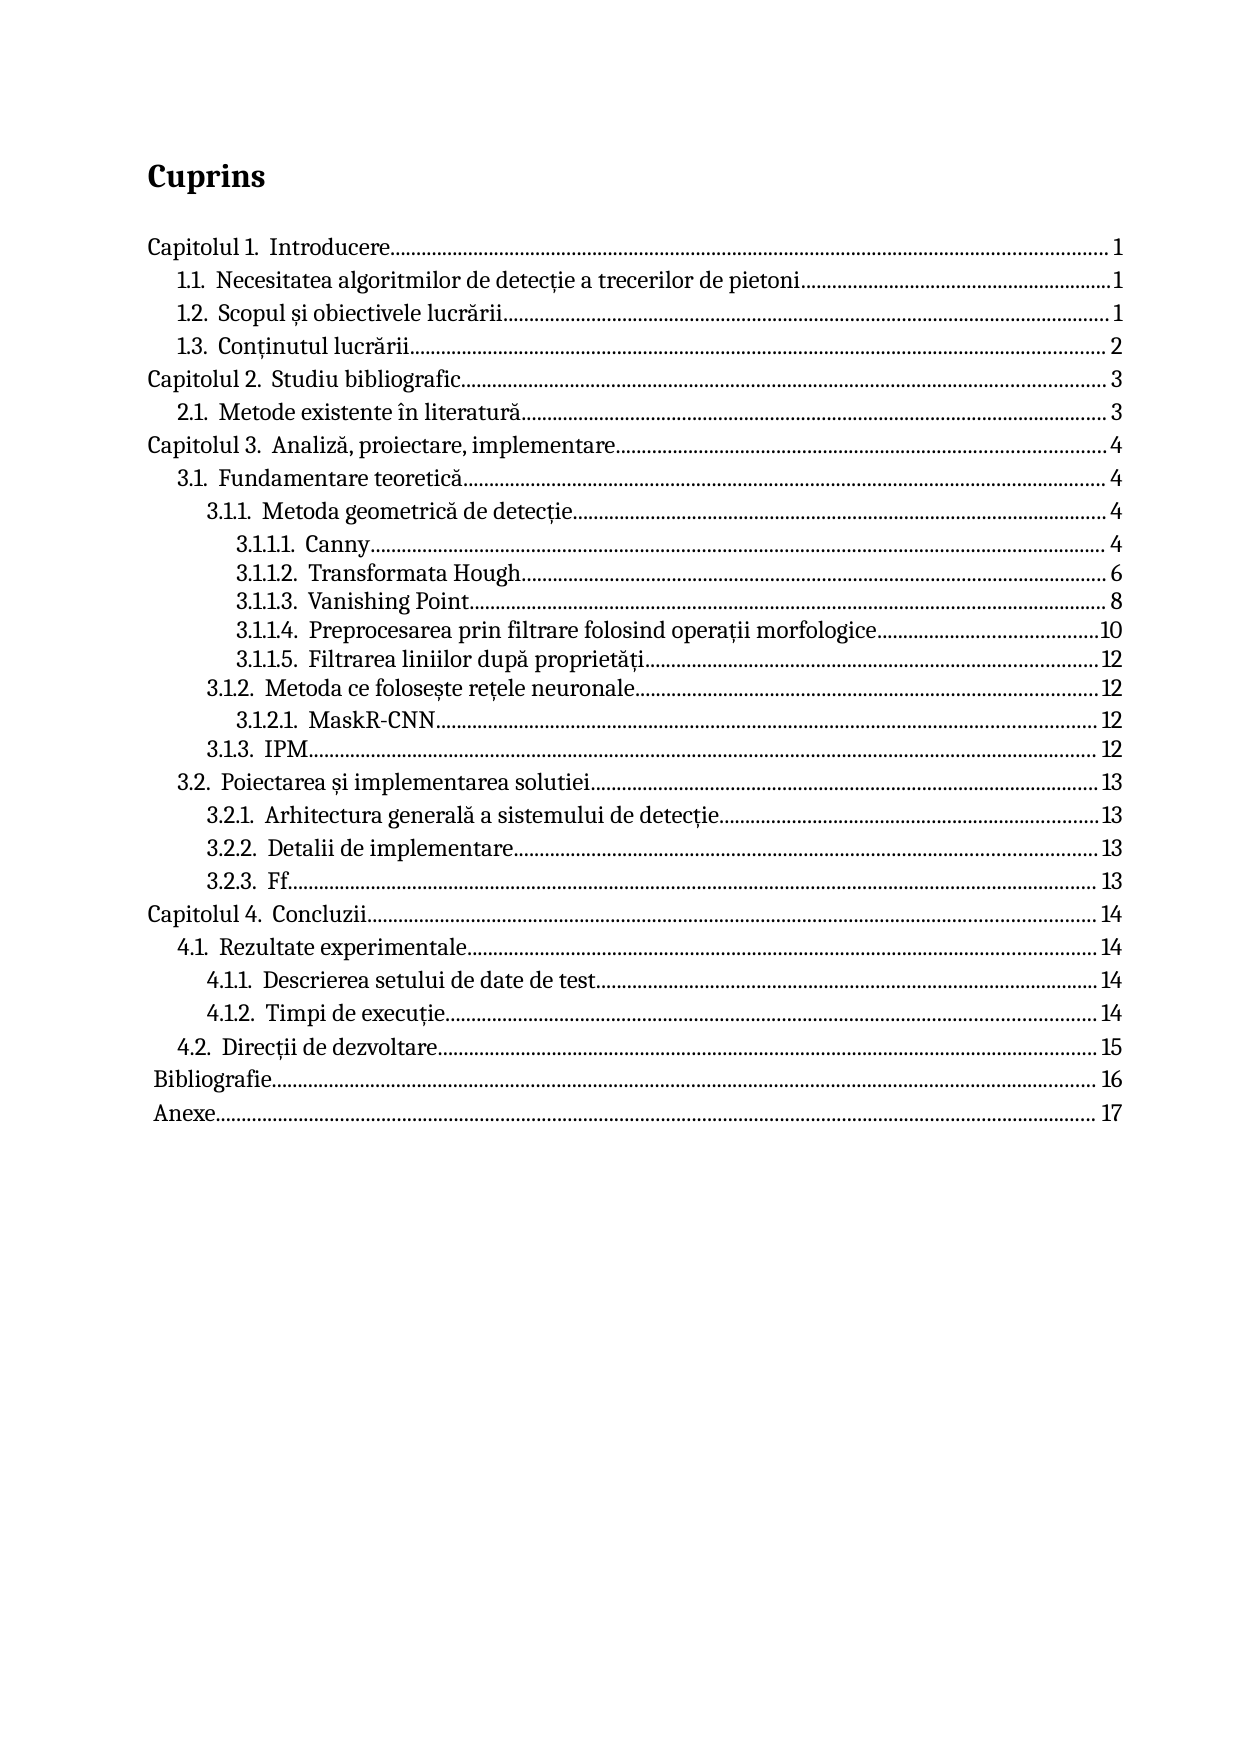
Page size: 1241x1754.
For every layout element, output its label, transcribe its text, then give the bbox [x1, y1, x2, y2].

text 3.1.3. IPM 12 [207, 735, 1122, 764]
text 3.1.1. Metoda geometrică de detecție 4 [207, 497, 1122, 525]
text Capitolul 4. Concluzii 14 [148, 900, 1122, 929]
text 3.2. Poiectarea și implementarea solutiei 13 [177, 768, 1122, 797]
text 1.2. Scopul și obiectivele lucrării 1 [177, 298, 1122, 327]
text 3.1.2. Metoda ce folosește rețele neuronale 12 [207, 673, 1122, 702]
text 3.1. Fundamentare teoretică 4 [177, 464, 1122, 492]
text 2.1. Metode existente în literatură 3 [177, 398, 1122, 426]
text 3.1.1.2. Transformata Hough 6 [236, 558, 1122, 587]
text 3.1.2.1. MaskR-CNN 12 [236, 706, 1122, 735]
text Anexe. 17 [148, 1098, 1122, 1127]
text 1.3. Conținutul lucrării 2 [177, 332, 1122, 360]
text 4.1.2. Timpi de execuție 14 [207, 999, 1122, 1028]
text Capitolul 1. Introducere 1 [148, 232, 1122, 261]
text 3.2.3. Ff 13 [207, 867, 1122, 896]
text 3.1.1.4. Preprocesarea prin filtrare folosind operații morfologice 10 [236, 616, 1122, 645]
text Capitolul 2. Studiu bibliografic 3 [148, 364, 1122, 393]
text 3.1.1.5. Filtrarea liniilor după proprietăți 12 [236, 645, 1122, 673]
text Bibliografie 16 [148, 1065, 1122, 1094]
text 4.1.1. Descrierea setului de date de test 14 [207, 966, 1122, 995]
text 4.1. Rezultate experimentale 14 [177, 933, 1122, 962]
text 3.2.1. Arhitectura generală a sistemului de detecție 13 [207, 801, 1122, 830]
text Capitolul 3. Analiză, proiectare, implementare 4 [148, 431, 1122, 459]
text 1.1. Necesitatea algoritmilor de detecție a trecerilor de pietoni 1 [177, 266, 1122, 294]
text 4.2. Direcții de dezvoltare 15 [177, 1032, 1122, 1061]
text 3.2.2. Detalii de implementare 13 [207, 834, 1122, 863]
subtitle Cuprins [148, 157, 1122, 195]
text 3.1.1.1. Canny 4 [236, 530, 1122, 558]
text 3.1.1.3. Vanishing Point 8 [236, 587, 1122, 616]
